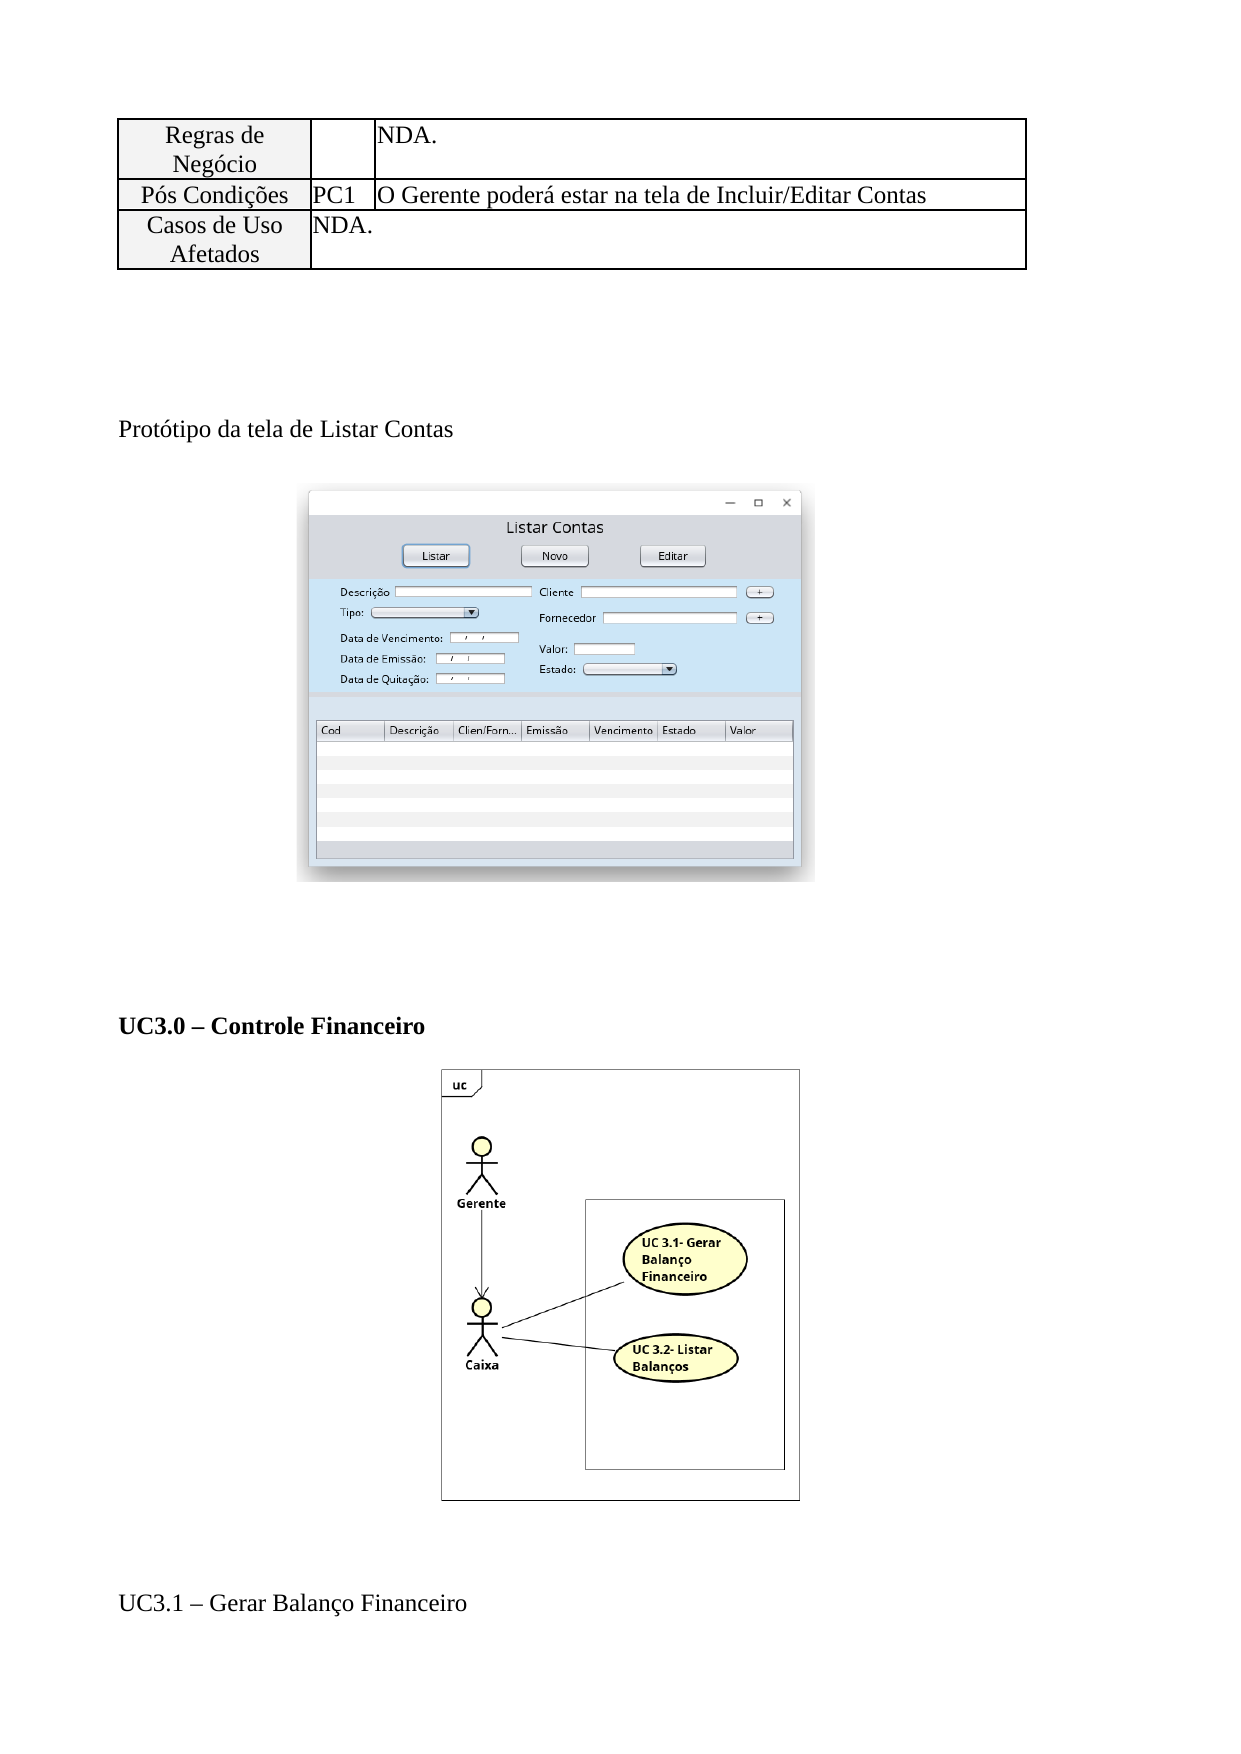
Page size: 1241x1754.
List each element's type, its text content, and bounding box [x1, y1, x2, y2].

table_cell Regras de Negócio [119, 120, 310, 178]
table_cell PC1 [312, 180, 374, 208]
table_cell Casos de Uso Afetados [119, 211, 310, 268]
table_cell Pós Condições [119, 180, 310, 208]
text UC3.0 – Controle Financeiro [118, 1011, 1122, 1040]
picture [431, 1059, 809, 1510]
table_cell O Gerente poderá estar na tela de Incluir/Editar Contas [376, 180, 1025, 208]
picture [296, 483, 815, 882]
table_cell NDA. [376, 120, 1025, 178]
table_cell NDA. [312, 211, 1025, 268]
table_cell [312, 120, 374, 178]
text Protótipo da tela de Listar Contas [118, 414, 1122, 443]
text UC3.1 – Gerar Balanço Financeiro [118, 1588, 1122, 1617]
